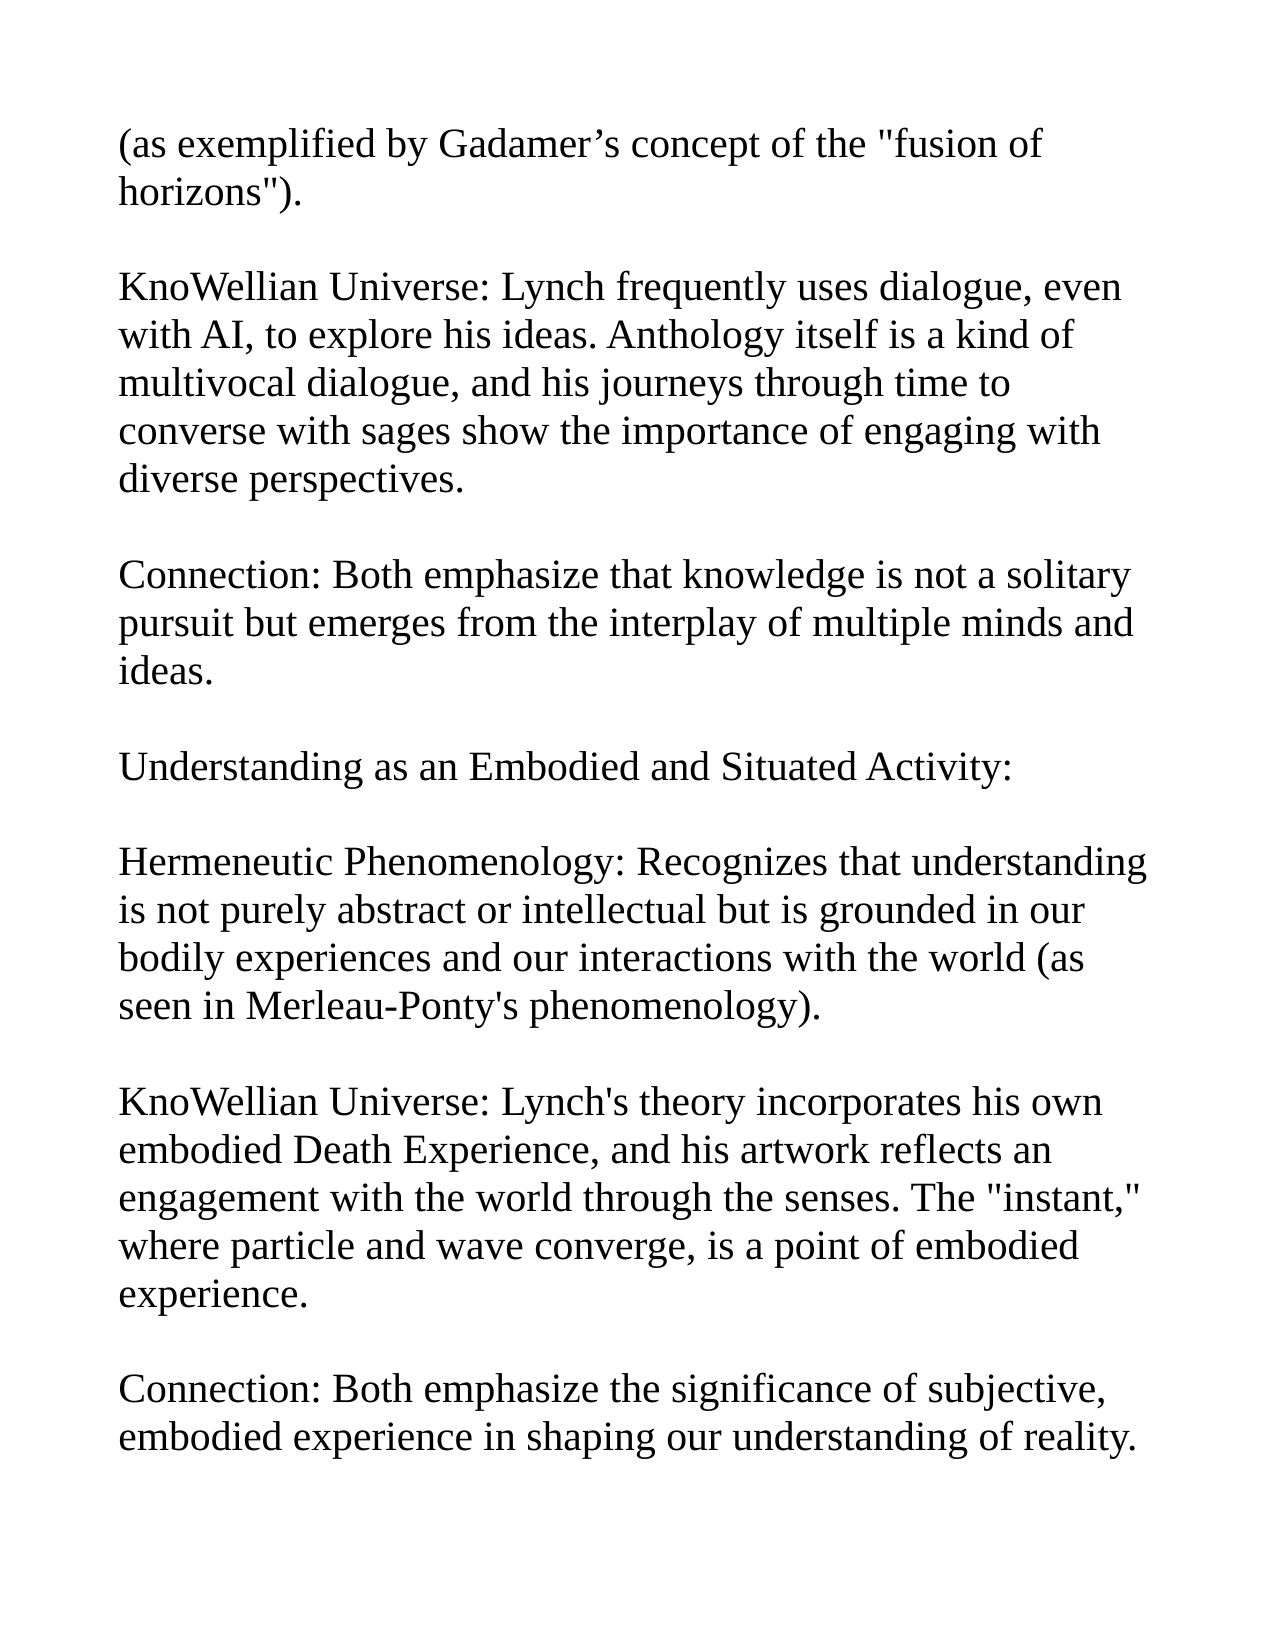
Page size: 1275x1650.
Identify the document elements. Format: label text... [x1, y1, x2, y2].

text KnoWellian Universe: Lynch's theory incorporates his own embodied Death Experience, and his artwork reflects an engagement with the world through the senses. The "instant," where particle and wave converge, is a point of embodied experience. [118, 1076, 1157, 1316]
text Understanding as an Embodied and Situated Activity: [118, 741, 1157, 789]
text Connection: Both emphasize the significance of subjective, embodied experience in shaping our understanding of reality. [118, 1364, 1157, 1460]
text KnoWellian Universe: Lynch frequently uses dialogue, even with AI, to explore his ideas. Anthology itself is a kind of multivocal dialogue, and his journeys through time to converse with sages show the importance of engaging with diverse perspectives. [118, 262, 1157, 501]
text (as exemplified by Gadamer’s concept of the "fusion of horizons"). [118, 118, 1157, 214]
text Connection: Both emphasize that knowledge is not a solitary pursuit but emerges from the interplay of multiple minds and ideas. [118, 549, 1157, 693]
text Hermeneutic Phenomenology: Recognizes that understanding is not purely abstract or intellectual but is grounded in our bodily experiences and our interactions with the world (as seen in Merleau-Ponty's phenomenology). [118, 837, 1157, 1028]
